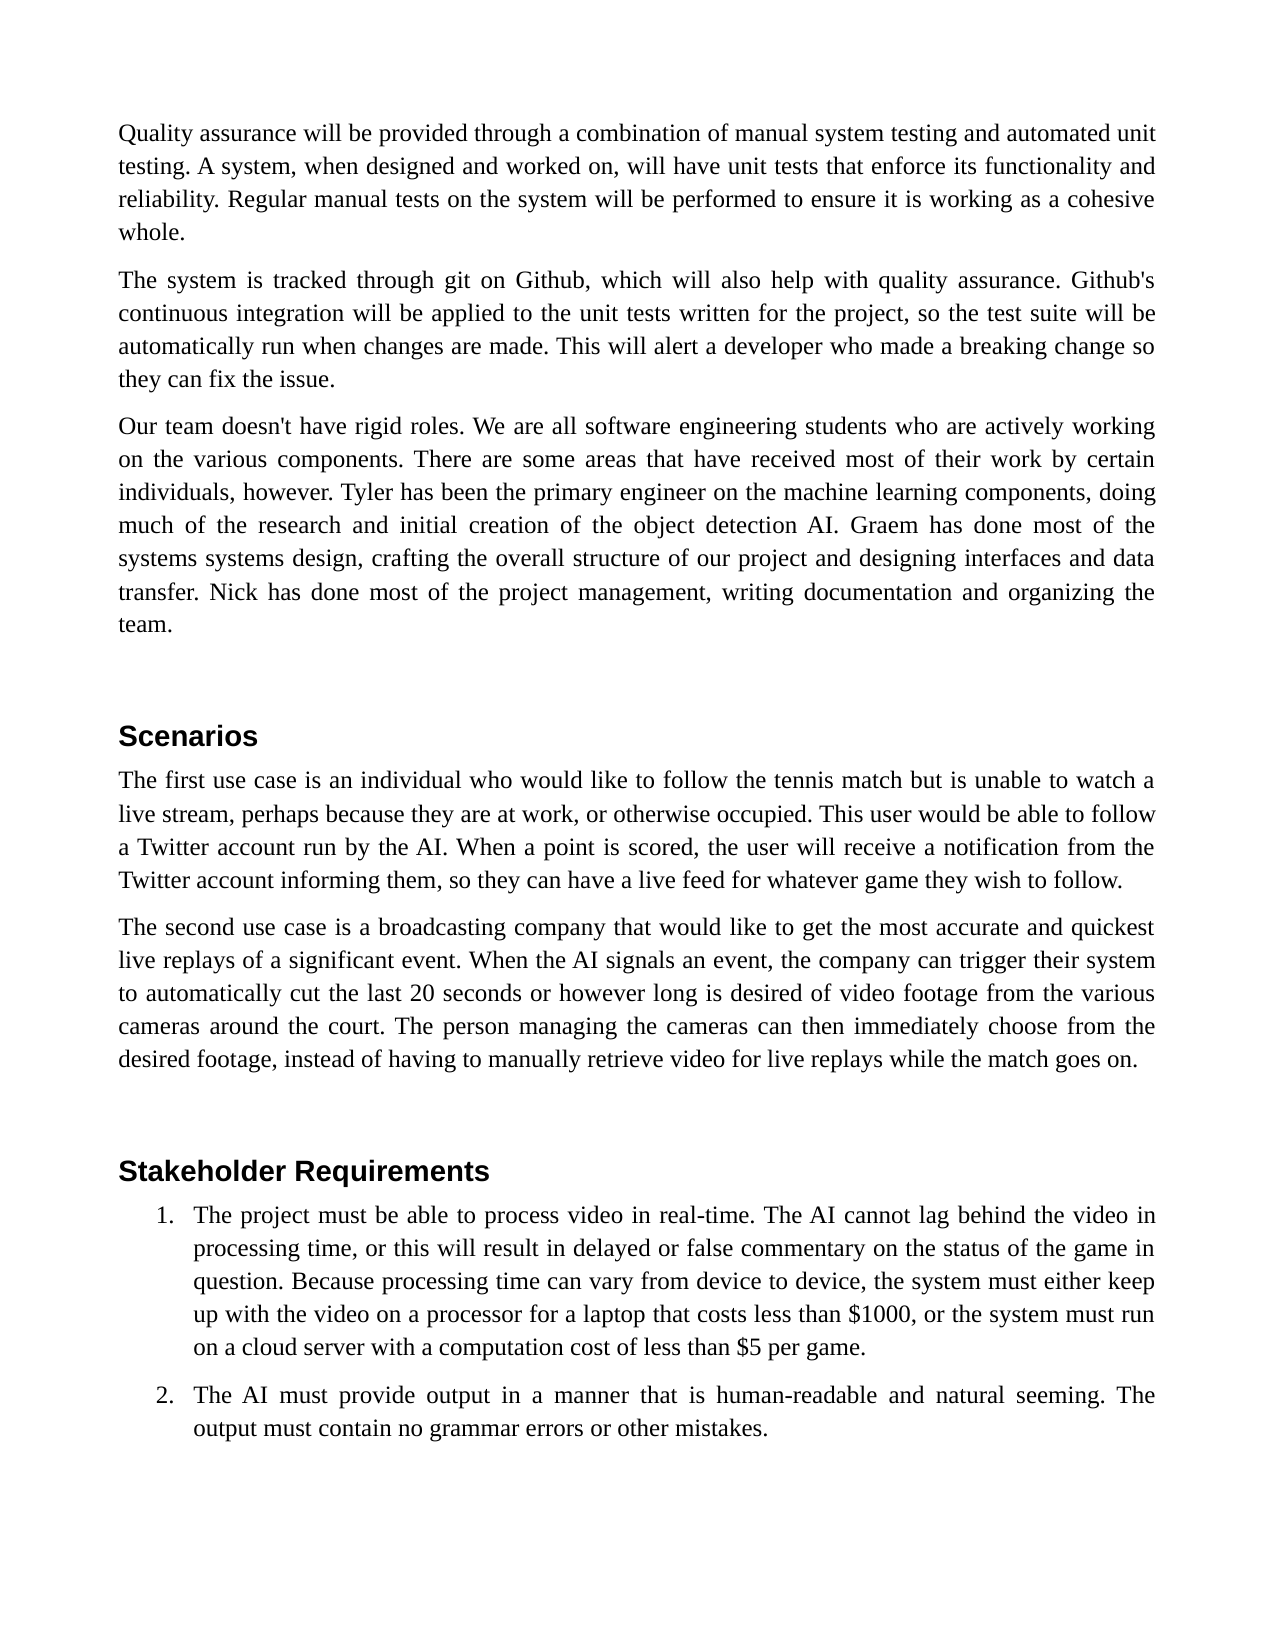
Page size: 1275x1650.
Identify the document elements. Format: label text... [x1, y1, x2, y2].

list The project must be able to process video in real-time. The AI cannot lag behind the video in processing time, or this will result in delayed or false commentary on the status of the game in question. Because processing time can vary from device to device, the system must either keep up with the video on a processor for a laptop that costs less than $1000, or the system must run on a cloud server with a computation cost of less than $5 per game. [156, 1200, 1157, 1361]
subtitle Stakeholder Requirements [118, 1154, 1157, 1188]
list The AI must provide output in a manner that is human-readable and natural seeming. The output must contain no grammar errors or other mistakes. [156, 1380, 1157, 1442]
text The system is tracked through git on Github, which will also help with quality assurance. Github's continuous integration will be applied to the unit tests written for the project, so the test suite will be automatically run when changes are made. This will alert a developer who made a breaking change so they can fix the issue. [118, 265, 1157, 393]
text The first use case is an individual who would like to follow the tennis match but is unable to watch a live stream, perhaps because they are at work, or otherwise occupied. This user would be able to follow a Twitter account run by the AI. When a point is scored, the user will receive a notification from the Twitter account informing them, so they can have a live feed for whatever game they wish to follow. [118, 766, 1157, 893]
subtitle Scenarios [118, 719, 1157, 753]
text Quality assurance will be provided through a combination of manual system testing and automated unit testing. A system, when designed and worked on, will have unit tests that enforce its functionality and reliability. Regular manual tests on the system will be performed to ensure it is working as a cohesive whole. [118, 118, 1157, 246]
text Our team doesn't have rigid roles. We are all software engineering students who are actively working on the various components. There are some areas that have received most of their work by certain individuals, however. Tyler has been the primary engineer on the machine learning components, doing much of the research and initial creation of the object detection AI. Graem has done most of the systems systems design, crafting the overall structure of our project and designing interfaces and data transfer. Nick has done most of the project management, writing documentation and organizing the team. [118, 411, 1157, 638]
text The second use case is a broadcasting company that would like to get the most accurate and quickest live replays of a significant event. When the AI signals an event, the company can trigger their system to automatically cut the last 20 seconds or however long is desired of video footage from the various cameras around the court. The person managing the cameras can then immediately choose from the desired footage, instead of having to manually retrieve video for live replays while the match goes on. [118, 912, 1157, 1073]
